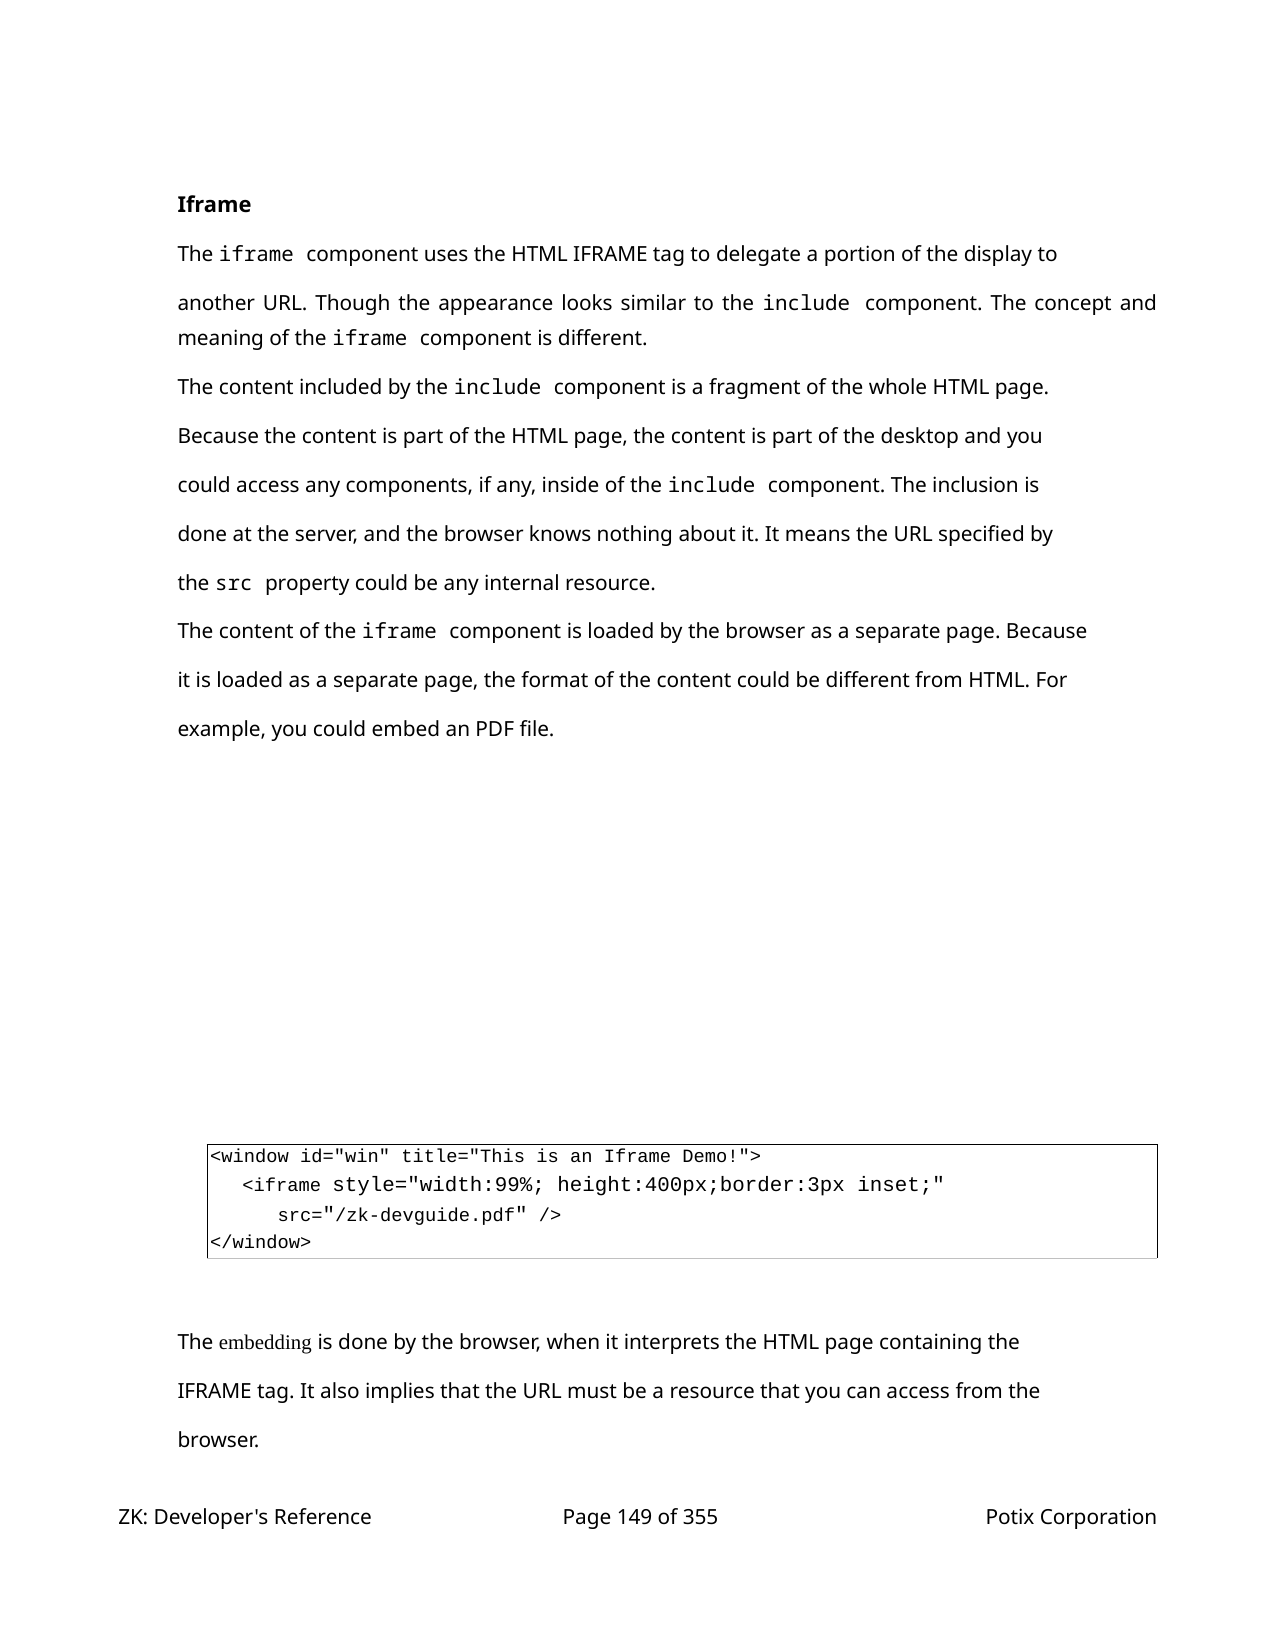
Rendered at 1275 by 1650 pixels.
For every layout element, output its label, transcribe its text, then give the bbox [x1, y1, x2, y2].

text <iframe style="width:99%; height:400px;border:3px inset;" [208, 1171, 1157, 1198]
text Because the content is part of the HTML page, the content is part of the desktop and you [177, 421, 1157, 449]
text example, you could embed an PDF file. [177, 714, 1157, 743]
text The content included by the include component is a fragment of the whole HTML page. [177, 372, 1157, 401]
text it is loaded as a separate page, the format of the content could be different from HTML. For [177, 666, 1157, 694]
text </window> [208, 1230, 1157, 1258]
text The embedding is done by the browser, when it interprets the HTML page containing the [177, 1327, 1157, 1355]
text the src property could be any internal resource. [177, 568, 1157, 596]
text The content of the iframe component is loaded by the browser as a separate page. Because [177, 617, 1157, 645]
text could access any components, if any, inside of the include component. The inclusion is [177, 470, 1157, 498]
text The iframe component uses the HTML IFRAME tag to delegate a portion of the display to [177, 239, 1157, 268]
text done at the server, and the browser knows nothing about it. It means the URL specified by [177, 519, 1157, 547]
text <window id="win" title="This is an Iframe Demo!"> [208, 1145, 1157, 1168]
text IFRAME tag. It also implies that the URL must be a resource that you can access from the [177, 1376, 1157, 1404]
subtitle Iframe [177, 189, 1157, 219]
text browser. [177, 1425, 1157, 1453]
text src="/zk-devguide.pdf" /> [208, 1201, 1157, 1227]
text another URL. Though the appearance looks similar to the include component. The concept and meaning of the iframe component is different. [177, 288, 1157, 352]
